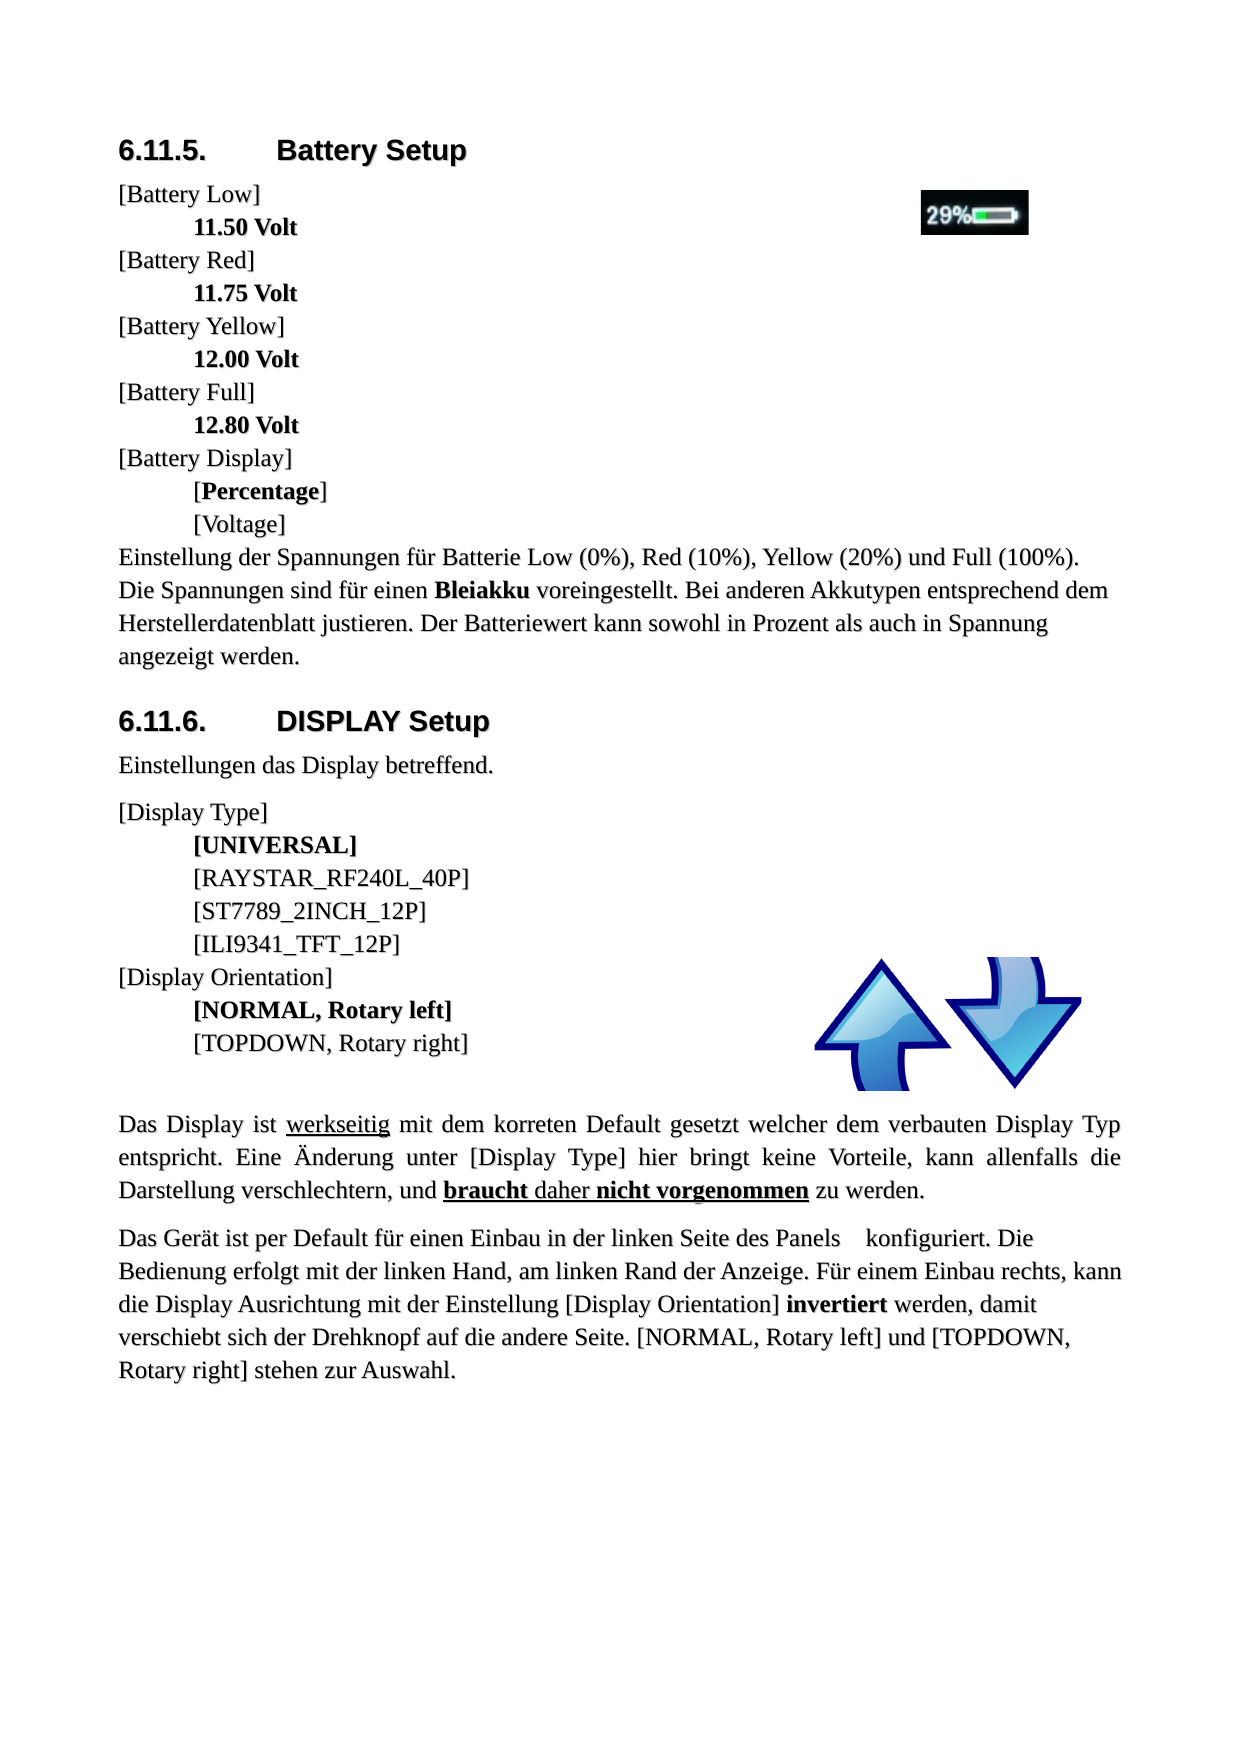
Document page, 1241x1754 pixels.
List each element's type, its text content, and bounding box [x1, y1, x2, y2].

text Einstellungen das Display betreffend. [118, 750, 1122, 778]
text 12.80 Volt [118, 410, 1122, 439]
text 11.75 Volt [118, 278, 1122, 307]
text [1082, 962, 1122, 991]
text [UNIVERSAL] [118, 830, 1122, 859]
text [Battery Yellow] [118, 311, 1122, 340]
text [NORMAL, Rotary left] [118, 995, 814, 1024]
text [Battery Red] [118, 245, 1122, 274]
text [1082, 995, 1122, 1024]
text 11.50 Volt [118, 212, 1122, 241]
text [ST7789_2INCH_12P] [118, 896, 1122, 925]
text [Battery Display] [118, 443, 1122, 472]
text Das Display ist werkseitig mit dem korreten Default gesetzt welcher dem verbauten Display Typ entspricht. Eine Änderung unter [Display Type] hier bringt keine Vorteile, kann allenfalls die Darstellung verschlechtern, und braucht daher nicht vorgenommen zu werden. [118, 1109, 1122, 1204]
text [TOPDOWN, Rotary right] [118, 1028, 814, 1057]
text [Battery Low] [118, 179, 1122, 208]
picture [814, 957, 1082, 1091]
text [Voltage] [118, 509, 1122, 538]
text [RAYSTAR_RF240L_40P] [118, 863, 1122, 892]
text [Percentage] [118, 476, 1122, 505]
picture [920, 190, 1029, 235]
text [Display Type] [118, 797, 1122, 826]
subtitle Battery Setup [118, 133, 1122, 166]
text [Display Orientation] [118, 962, 814, 991]
text [Battery Full] [118, 377, 1122, 406]
text [1082, 1028, 1122, 1057]
text Einstellung der Spannungen für Batterie Low (0%), Red (10%), Yellow (20%) und Full (100%). Die Spannungen sind für einen Bleiakku voreingestellt. Bei anderen Akkutypen entsprechend dem Herstellerdatenblatt justieren. Der Batteriewert kann sowohl in Prozent als auch in Spannung angezeigt werden. [118, 542, 1122, 670]
text [ILI9341_TFT_12P] [118, 929, 1122, 958]
text Das Gerät ist per Default für einen Einbau in der linken Seite des Panels konfiguriert. Die Bedienung erfolgt mit der linken Hand, am linken Rand der Anzeige. Für einem Einbau rechts, kann die Display Ausrichtung mit der Einstellung [Display Orientation] invertiert werden, damit verschiebt sich der Drehknopf auf die andere Seite. [NORMAL, Rotary left] und [TOPDOWN, Rotary right] stehen zur Auswahl. [118, 1223, 1122, 1383]
subtitle DISPLAY Setup [118, 703, 1122, 737]
text 12.00 Volt [118, 344, 1122, 373]
